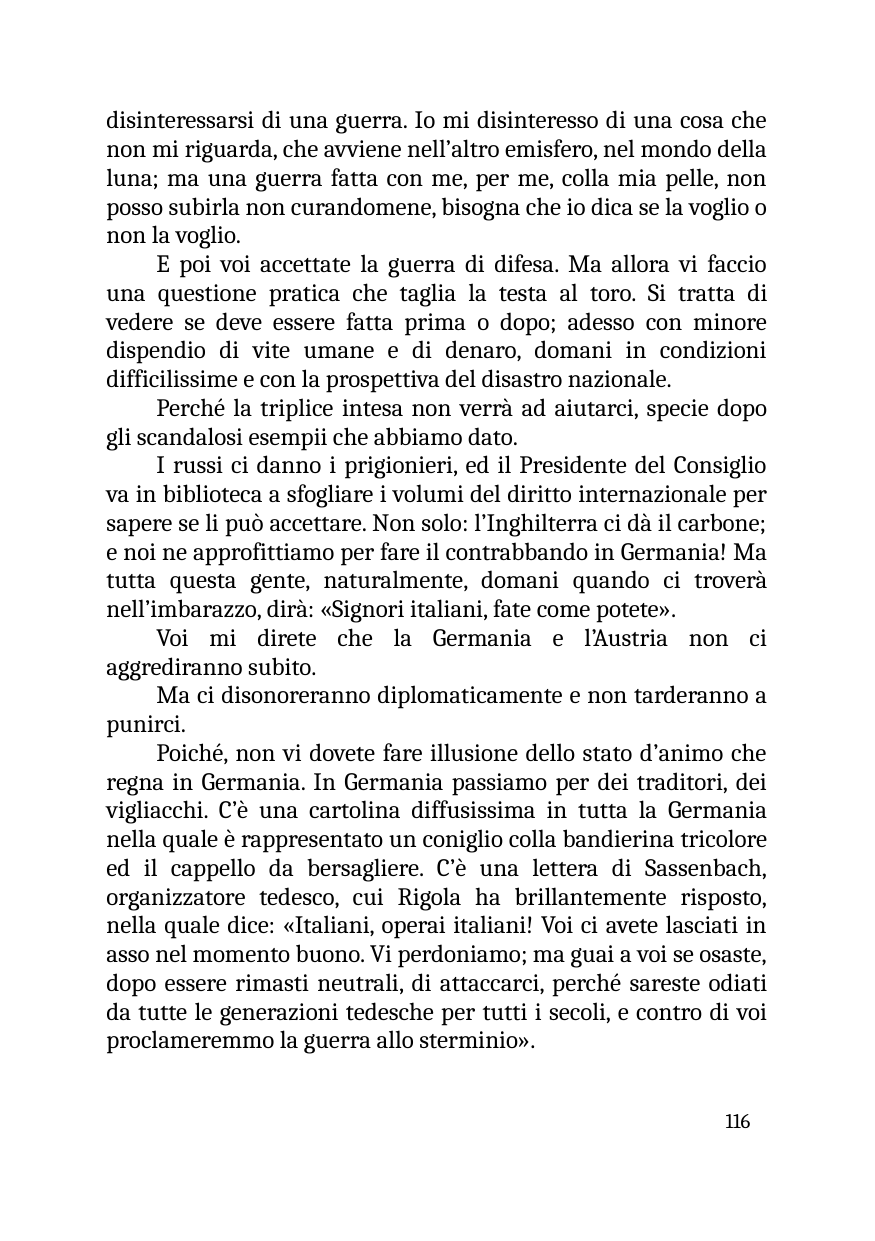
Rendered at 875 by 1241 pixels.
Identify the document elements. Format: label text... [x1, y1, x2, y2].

text disinteressarsi di una guerra. Io mi disinteresso di una cosa che non mi riguarda, che avviene nell’altro emisfero, nel mondo della luna; ma una guerra fatta con me, per me, colla mia pelle, non posso subirla non curandomene, bisogna che io dica se la voglio o non la voglio. [106, 106, 768, 250]
text Voi mi direte che la Germania e l’Austria non ci aggrediranno subito. [106, 624, 768, 681]
text I russi ci danno i prigionieri, ed il Presidente del Consiglio va in biblioteca a sfogliare i volumi del diritto internazionale per sapere se li può accettare. Non solo: l’Inghilterra ci dà il carbone; e noi ne approfittiamo per fare il contrabbando in Germania! Ma tutta questa gente, naturalmente, domani quando ci troverà nell’imbarazzo, dirà: «Signori italiani, fate come potete». [106, 451, 768, 624]
text Perché la triplice intesa non verrà ad aiutarci, specie dopo gli scandalosi esempii che abbiamo dato. [106, 394, 768, 451]
text E poi voi accettate la guerra di difesa. Ma allora vi faccio una questione pratica che taglia la testa al toro. Si tratta di vedere se deve essere fatta prima o dopo; adesso con minore dispendio di vite umane e di denaro, domani in condizioni difficilissime e con la prospettiva del disastro nazionale. [106, 250, 768, 394]
text Poiché, non vi dovete fare illusione dello stato d’animo che regna in Germania. In Germania passiamo per dei traditori, dei vigliacchi. C’è una cartolina diffusissima in tutta la Germania nella quale è rappresentato un coniglio colla bandierina tricolore ed il cappello da bersagliere. C’è una lettera di Sassenbach, organizzatore tedesco, cui Rigola ha brillantemente risposto, nella quale dice: «Italiani, operai italiani! Voi ci avete lasciati in asso nel momento buono. Vi perdoniamo; ma guai a voi se osaste, dopo essere rimasti neutrali, di attaccarci, perché sareste odiati da tutte le generazioni tedesche per tutti i secoli, e contro di voi proclameremmo la guerra allo sterminio». [106, 739, 768, 1055]
text Ma ci disonoreranno diplomaticamente e non tarderanno a punirci. [106, 681, 768, 739]
